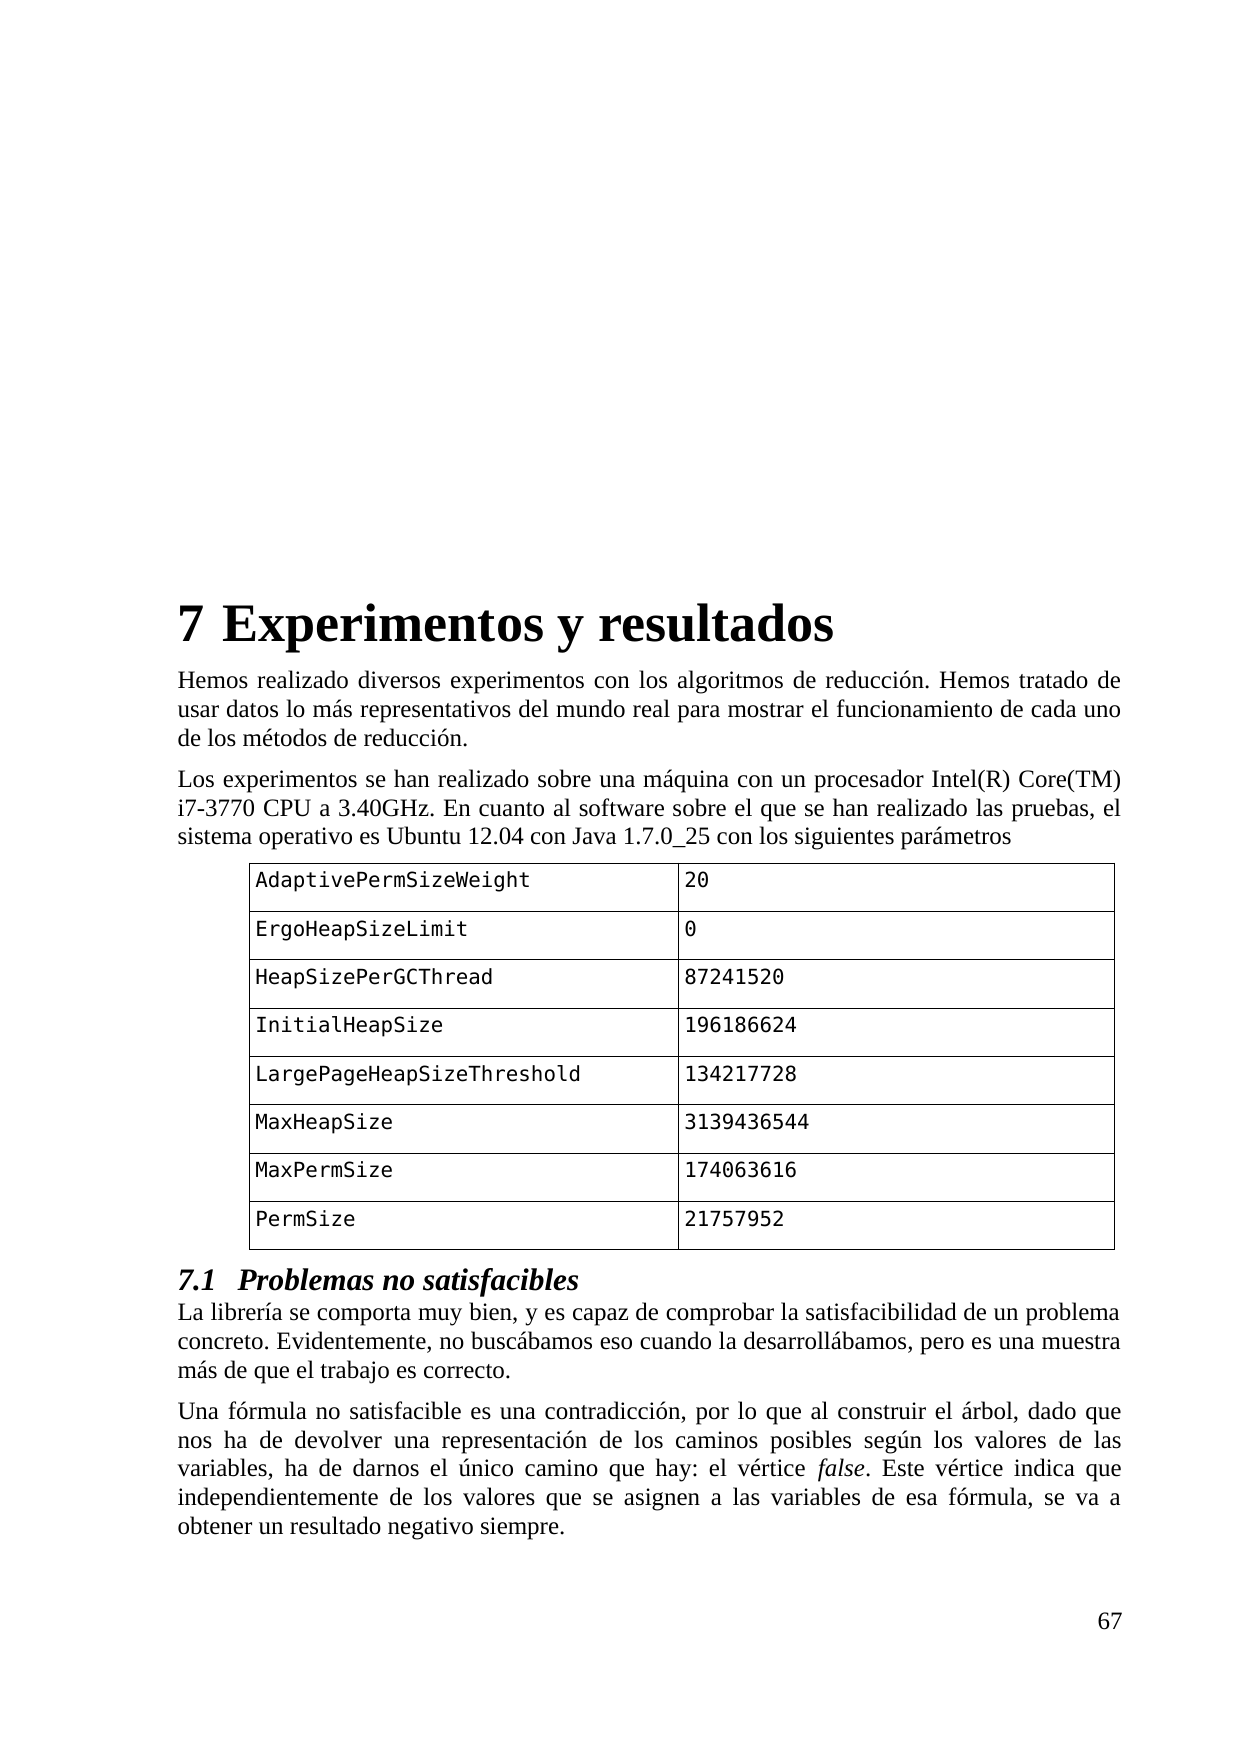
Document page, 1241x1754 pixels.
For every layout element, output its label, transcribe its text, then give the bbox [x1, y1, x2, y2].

table_cell 87241520 [679, 960, 1114, 1008]
subtitle Problemas no satisfacibles [177, 1261, 1122, 1297]
table_cell 196186624 [679, 1009, 1114, 1056]
table_cell 3139436544 [679, 1105, 1114, 1153]
table_cell LargePageHeapSizeThreshold [250, 1057, 678, 1104]
table_cell MaxPermSize [250, 1154, 678, 1201]
text La librería se comporta muy bien, y es capaz de comprobar la satisfacibilidad de un problema concreto. Evidentemente, no buscábamos eso cuando la desarrollábamos, pero es una muestra más de que el trabajo es correcto. [177, 1297, 1122, 1383]
text Una fórmula no satisfacible es una contradicción, por lo que al construir el árbol, dado que nos ha de devolver una representación de los caminos posibles según los valores de las variables, ha de darnos el único camino que hay: el vértice false. Este vértice indica que independientemente de los valores que se asignen a las variables de esa fórmula, se va a obtener un resultado negativo siempre. [177, 1396, 1122, 1540]
table_cell 174063616 [679, 1154, 1114, 1201]
table_cell InitialHeapSize [250, 1009, 678, 1056]
table_cell MaxHeapSize [250, 1105, 678, 1153]
table_header AdaptivePermSizeWeight [250, 864, 678, 911]
text Los experimentos se han realizado sobre una máquina con un procesador Intel(R) Core(TM) i7-3770 CPU a 3.40GHz. En cuanto al software sobre el que se han realizado las pruebas, el sistema operativo es Ubuntu 12.04 con Java 1.7.0_25 con los siguientes parámetros [177, 764, 1122, 850]
text Hemos realizado diversos experimentos con los algoritmos de reducción. Hemos tratado de usar datos lo más representativos del mundo real para mostrar el funcionamiento de cada uno de los métodos de reducción. [177, 665, 1122, 751]
table_header 20 [679, 864, 1114, 911]
table_cell HeapSizePerGCThread [250, 960, 678, 1008]
subtitle Experimentos y resultados [177, 591, 1122, 653]
table_cell ErgoHeapSizeLimit [250, 912, 678, 959]
table_cell 21757952 [679, 1202, 1114, 1249]
table_cell 0 [679, 912, 1114, 959]
table_cell 134217728 [679, 1057, 1114, 1104]
table_cell PermSize [250, 1202, 678, 1249]
